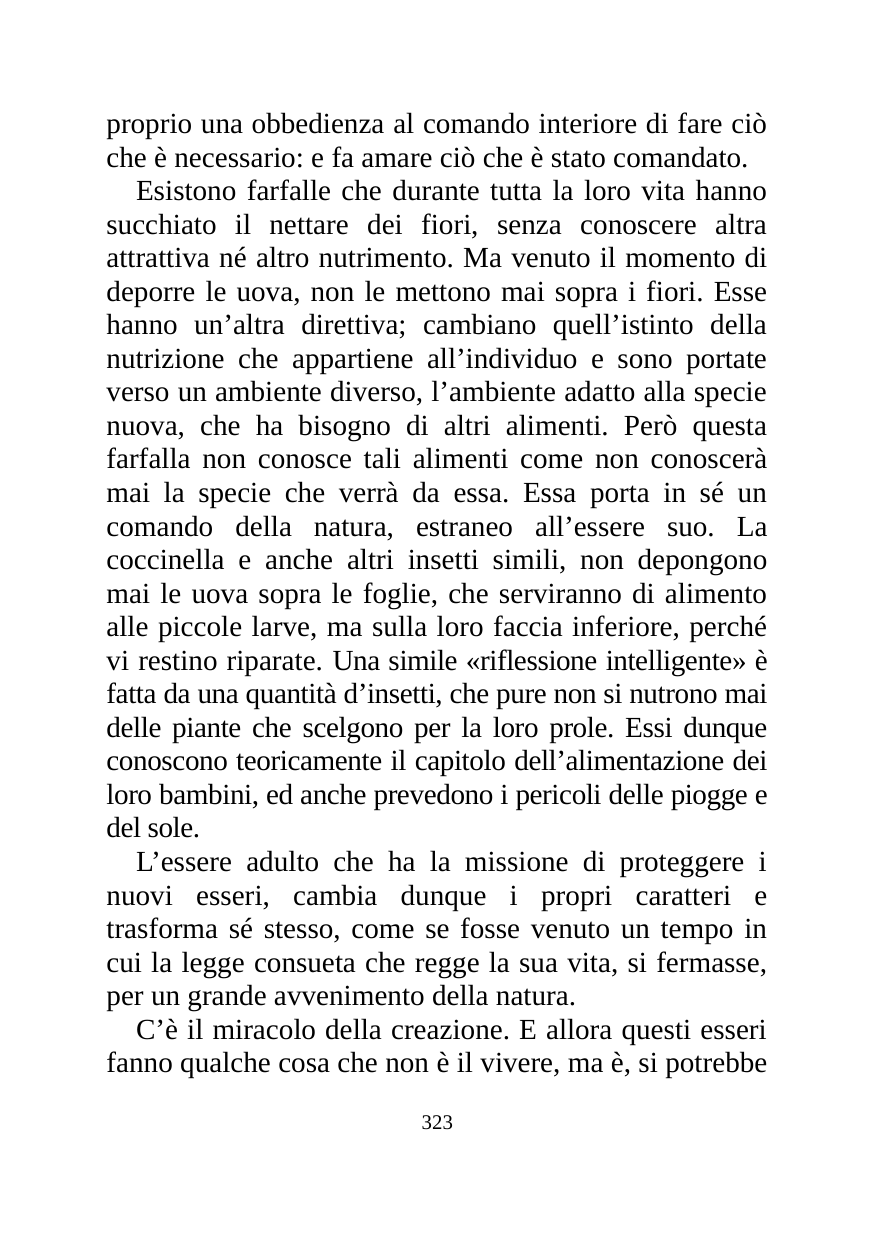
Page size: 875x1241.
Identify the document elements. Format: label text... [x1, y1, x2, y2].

text C’è il miracolo della creazione. E allora questi esseri fanno qualche cosa che non è il vivere, ma è, si potrebbe [106, 1012, 768, 1079]
text L’essere adulto che ha la missione di proteggere i nuovi esseri, cambia dunque i propri caratteri e trasforma sé stesso, come se fosse venuto un tempo in cui la legge consueta che regge la sua vita, si fermasse, per un grande avvenimento della natura. [106, 844, 768, 1012]
text proprio una obbedienza al comando interiore di fare ciò che è necessario: e fa amare ciò che è stato comandato. [106, 106, 768, 173]
text Esistono farfalle che durante tutta la loro vita hanno succhiato il nettare dei fiori, senza conoscere altra attrattiva né altro nutrimento. Ma venuto il momento di deporre le uova, non le mettono mai sopra i fiori. Esse hanno un’altra direttiva; cambiano quell’istinto della nutrizione che appartiene all’individuo e sono portate verso un ambiente diverso, l’ambiente adatto alla specie nuova, che ha bisogno di altri alimenti. Però questa farfalla non conosce tali alimenti come non conoscerà mai la specie che verrà da essa. Essa porta in sé un comando della natura, estraneo all’essere suo. La coccinella e anche altri insetti simili, non depongono mai le uova sopra le foglie, che serviranno di alimento alle piccole larve, ma sulla loro faccia inferiore, perché vi restino riparate. Una simile «riflessione intelligente» è fatta da una quantità d’insetti, che pure non si nutrono mai delle piante che scelgono per la loro prole. Essi dunque conoscono teoricamente il capitolo dell’alimentazione dei loro bambini, ed anche prevedono i pericoli delle piogge e del sole. [106, 173, 768, 844]
